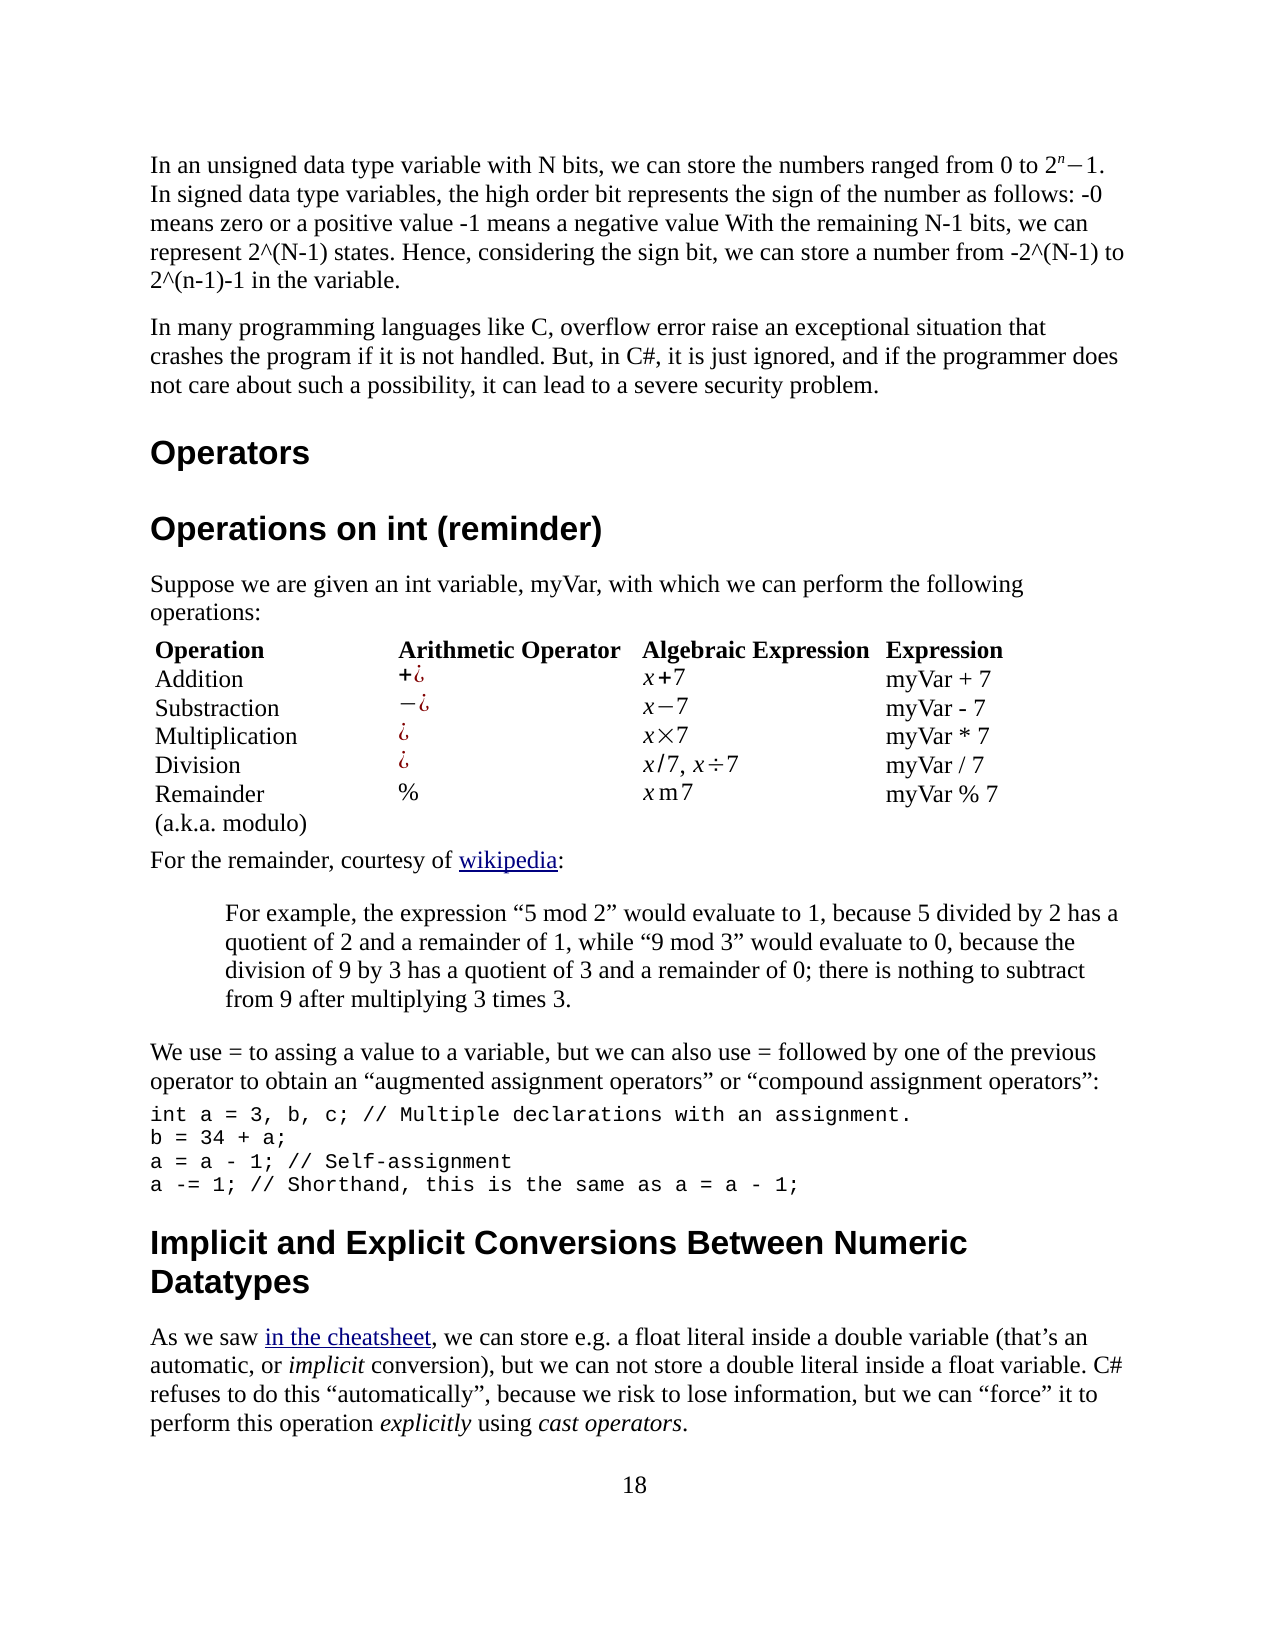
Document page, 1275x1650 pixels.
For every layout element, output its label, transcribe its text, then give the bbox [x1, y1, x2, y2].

subtitle Operations on int (reminder) [150, 509, 1125, 547]
table_header Expression [881, 635, 1125, 664]
subtitle Implicit and Explicit Conversions Between Numeric Datatypes [150, 1223, 1125, 1300]
table_cell [638, 721, 881, 750]
table_cell myVar / 7 [881, 750, 1125, 779]
text As we saw in the cheatsheet, we can store e.g. a float literal inside a double variable (that’s an automatic, or implicit conversion), but we can not store a double literal inside a float variable. C# refuses to do this “automatically”, because we risk to lose information, but we can “force” it to perform this operation explicitly using cast operators. [150, 1322, 1125, 1437]
table_cell [394, 664, 637, 693]
table_cell [394, 721, 637, 750]
table_cell Remainder (a.k.a. modulo) [150, 779, 394, 836]
text Suppose we are given an int variable, myVar, with which we can perform the following operations: [150, 569, 1125, 626]
table_cell Division [150, 750, 394, 779]
table_header Algebraic Expression [638, 635, 881, 664]
table_cell [394, 693, 637, 721]
text We use = to assing a value to a variable, but we can also use = followed by one of the previous operator to obtain an “augmented assignment operators” or “compound assignment operators”: [150, 1037, 1125, 1094]
text For example, the expression “5 mod 2” would evaluate to 1, because 5 divided by 2 has a quotient of 2 and a remainder of 1, while “9 mod 3” would evaluate to 0, because the division of 9 by 3 has a quotient of 3 and a remainder of 0; there is nothing to subtract from 9 after multiplying 3 times 3. [225, 898, 1125, 1013]
table_cell [638, 693, 881, 721]
table_cell Addition [150, 664, 394, 693]
subtitle Operators [150, 432, 1125, 471]
table_cell [638, 664, 881, 693]
table_cell myVar + 7 [881, 664, 1125, 693]
table_cell Substraction [150, 693, 394, 721]
text int a = 3, b, c; // Multiple declarations with an assignment. [150, 1103, 1125, 1127]
table_header Arithmetic Operator [394, 635, 637, 664]
table_cell , [638, 750, 881, 779]
table_cell myVar * 7 [881, 721, 1125, 750]
table_cell myVar % 7 [881, 779, 1125, 836]
text In an unsigned data type variable with N bits, we can store the numbers ranged from 0 to . In signed data type variables, the high order bit represents the sign of the number as follows: -0 means zero or a positive value -1 means a negative value With the remaining N-1 bits, we can represent 2^(N-1) states. Hence, considering the sign bit, we can store a number from -2^(N-1) to 2^(n-1)-1 in the variable. [150, 150, 1125, 294]
table_cell Multiplication [150, 721, 394, 750]
table_header Operation [150, 635, 394, 664]
table_cell myVar - 7 [881, 693, 1125, 721]
text In many programming languages like C, overflow error raise an exceptional situation that crashes the program if it is not handled. But, in C#, it is just ignored, and if the programmer does not care about such a possibility, it can lead to a severe security problem. [150, 312, 1125, 398]
text a -= 1; // Shorthand, this is the same as a = a - 1; [150, 1174, 1125, 1198]
text a = a - 1; // Self-assignment [150, 1151, 1125, 1174]
table_cell [394, 779, 637, 836]
text For the remainder, courtesy of wikipedia: [150, 845, 1125, 874]
text b = 34 + a; [150, 1127, 1125, 1151]
table_cell [394, 750, 637, 779]
table_cell [638, 779, 881, 836]
